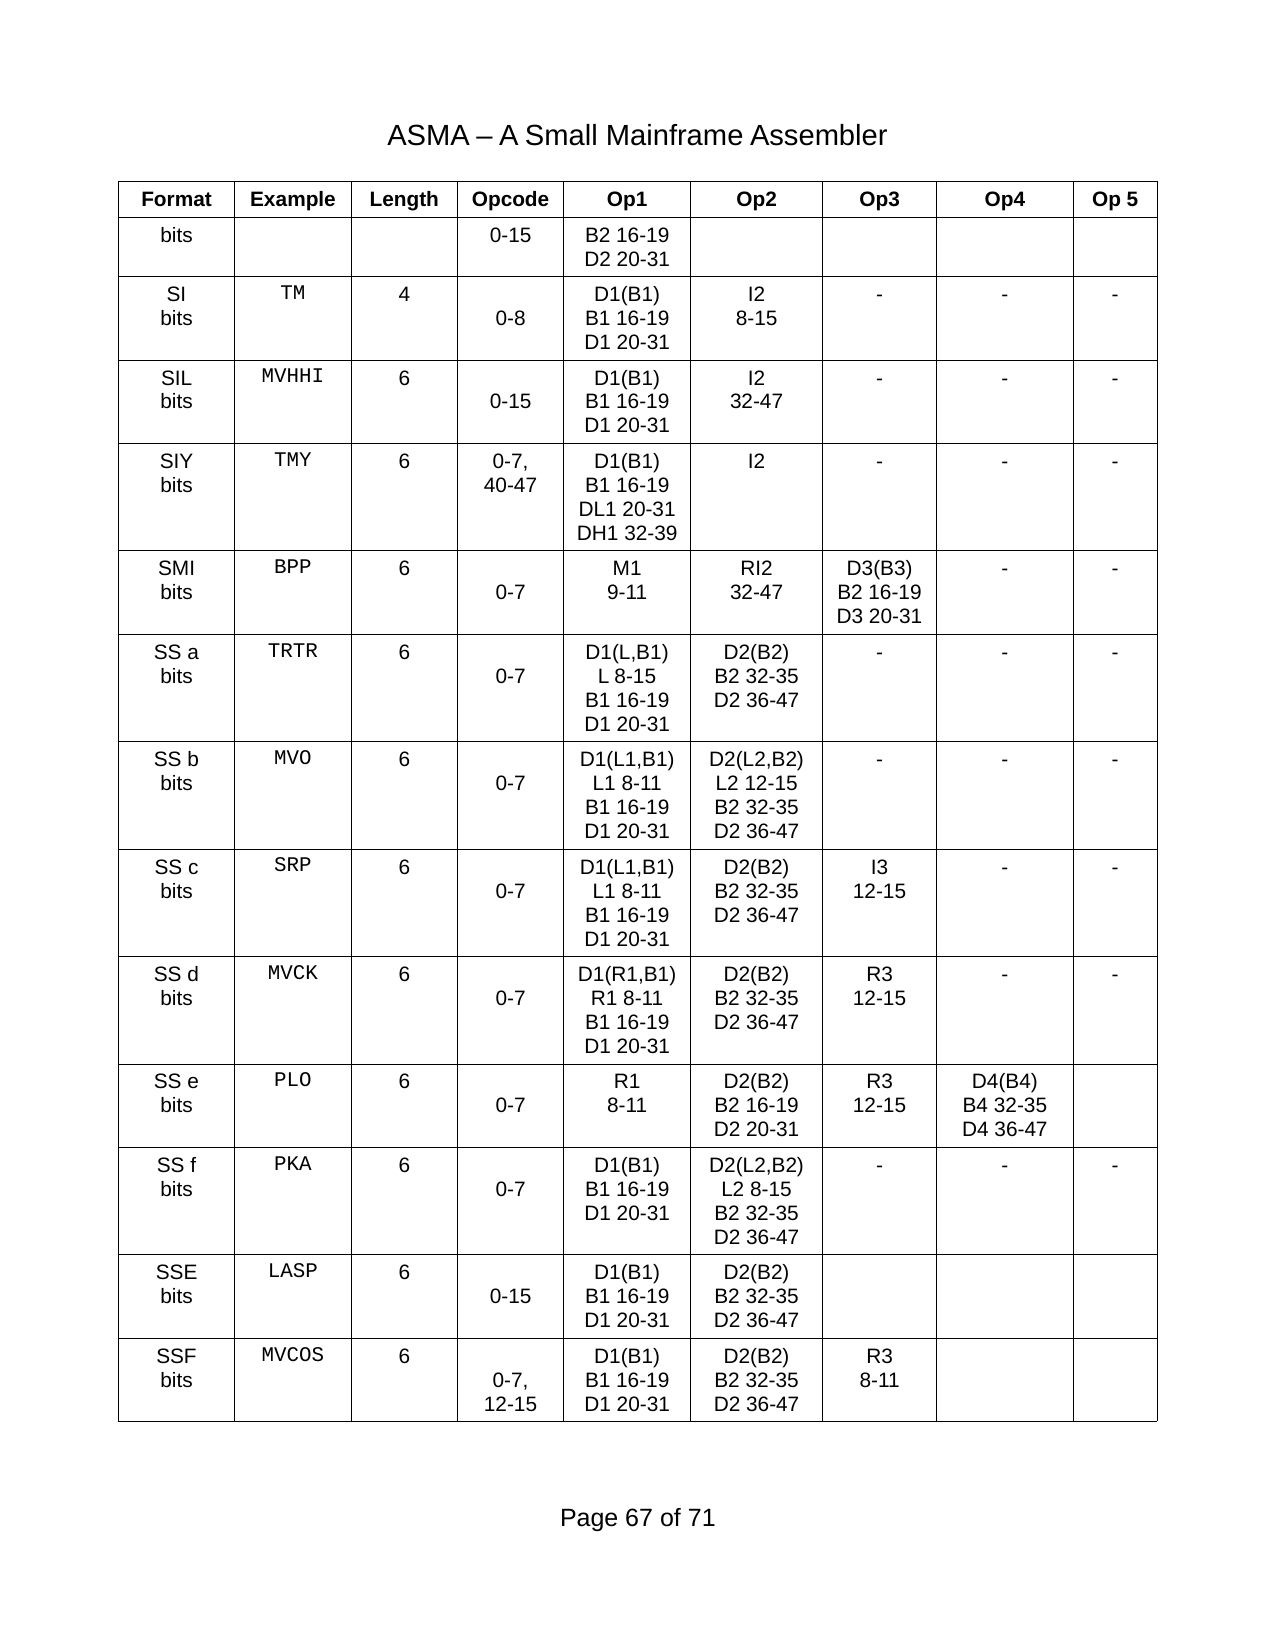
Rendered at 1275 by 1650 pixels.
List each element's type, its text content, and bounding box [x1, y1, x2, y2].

table_header Op1 [564, 182, 690, 217]
table_cell SI bits [119, 277, 234, 359]
table_cell 0-7 [458, 850, 563, 956]
table_cell SRP [235, 850, 351, 956]
table_cell D2(B2) B2 32-35 D2 36-47 [691, 1339, 822, 1421]
table_cell - [823, 635, 936, 741]
table_cell D1(L,B1) L 8-15 B1 16-19 D1 20-31 [564, 635, 690, 741]
table_cell D2(B2) B2 16-19 D2 20-31 [691, 1065, 822, 1147]
table_cell SS d bits [119, 957, 234, 1063]
table_cell bits [119, 218, 234, 276]
table_cell [937, 1255, 1073, 1338]
table_cell - [937, 551, 1073, 634]
table_cell D1(B1) B1 16-19 D1 20-31 [564, 1255, 690, 1338]
table_cell B2 16-19 D2 20-31 [564, 218, 690, 276]
table_cell 4 [352, 277, 457, 359]
table_cell - [937, 957, 1073, 1063]
table_header Example [235, 182, 351, 217]
table_header Op2 [691, 182, 822, 217]
table_cell R3 8-11 [823, 1339, 936, 1421]
table_cell LASP [235, 1255, 351, 1338]
table_cell I3 12-15 [823, 850, 936, 956]
table_header Opcode [458, 182, 563, 217]
table_cell 0-7 [458, 957, 563, 1063]
table_cell - [1074, 361, 1157, 443]
table_cell D2(L2,B2) L2 12-15 B2 32-35 D2 36-47 [691, 742, 822, 849]
table_cell - [1074, 742, 1157, 849]
table_cell - [937, 850, 1073, 956]
table_cell - [1074, 1148, 1157, 1254]
table_cell D1(L1,B1) L1 8-11 B1 16-19 D1 20-31 [564, 742, 690, 849]
table_cell SS c bits [119, 850, 234, 956]
table_cell SS b bits [119, 742, 234, 849]
table_cell 0-7, 40-47 [458, 444, 563, 550]
table_cell - [1074, 957, 1157, 1063]
table_cell 6 [352, 551, 457, 634]
table_cell - [937, 635, 1073, 741]
table_cell 6 [352, 1339, 457, 1421]
table_cell SSF bits [119, 1339, 234, 1421]
table_cell [1074, 1065, 1157, 1147]
table_cell D1(L1,B1) L1 8-11 B1 16-19 D1 20-31 [564, 850, 690, 956]
table_cell - [823, 277, 936, 359]
table_cell D2(B2) B2 32-35 D2 36-47 [691, 635, 822, 741]
table_cell - [823, 361, 936, 443]
table_cell MVCOS [235, 1339, 351, 1421]
table_cell - [1074, 444, 1157, 550]
table_cell MVCK [235, 957, 351, 1063]
table_cell D2(L2,B2) L2 8-15 B2 32-35 D2 36-47 [691, 1148, 822, 1254]
table_cell - [937, 277, 1073, 359]
table_cell 0-7 [458, 1148, 563, 1254]
table_cell 6 [352, 635, 457, 741]
table_cell PKA [235, 1148, 351, 1254]
table_cell 6 [352, 1065, 457, 1147]
table_cell [352, 218, 457, 276]
table_cell D1(B1) B1 16-19 DL1 20-31 DH1 32-39 [564, 444, 690, 550]
table_cell SIL bits [119, 361, 234, 443]
table_header Op4 [937, 182, 1073, 217]
table_cell I2 32-47 [691, 361, 822, 443]
table_cell 0-7 [458, 635, 563, 741]
table_cell 6 [352, 1255, 457, 1338]
table_cell D1(B1) B1 16-19 D1 20-31 [564, 1339, 690, 1421]
table_cell MVO [235, 742, 351, 849]
table_cell D1(R1,B1) R1 8-11 B1 16-19 D1 20-31 [564, 957, 690, 1063]
table_header Format [119, 182, 234, 217]
table_cell D1(B1) B1 16-19 D1 20-31 [564, 1148, 690, 1254]
table_cell D1(B1) B1 16-19 D1 20-31 [564, 361, 690, 443]
table_cell D2(B2) B2 32-35 D2 36-47 [691, 850, 822, 956]
table_cell 0-7 [458, 742, 563, 849]
table_cell SS f bits [119, 1148, 234, 1254]
table_cell D4(B4) B4 32-35 D4 36-47 [937, 1065, 1073, 1147]
table_cell - [1074, 850, 1157, 956]
table_cell - [823, 444, 936, 550]
table_cell MVHHI [235, 361, 351, 443]
table_cell SSE bits [119, 1255, 234, 1338]
table_cell 0-15 [458, 361, 563, 443]
table_cell D3(B3) B2 16-19 D3 20-31 [823, 551, 936, 634]
table_cell [1074, 1255, 1157, 1338]
table_cell - [1074, 277, 1157, 359]
table_cell R1 8-11 [564, 1065, 690, 1147]
table_cell 0-8 [458, 277, 563, 359]
table_cell TRTR [235, 635, 351, 741]
table_cell 6 [352, 850, 457, 956]
table_cell M1 9-11 [564, 551, 690, 634]
table_cell 6 [352, 1148, 457, 1254]
table_cell 6 [352, 742, 457, 849]
table_cell [1074, 1339, 1157, 1421]
table_cell [937, 1339, 1073, 1421]
table_cell 6 [352, 444, 457, 550]
table_cell - [937, 218, 1073, 276]
table_cell SMI bits [119, 551, 234, 634]
table_cell TMY [235, 444, 351, 550]
table_cell 0-7, 12-15 [458, 1339, 563, 1421]
table_cell - [823, 1148, 936, 1254]
table_cell - [1074, 551, 1157, 634]
table_cell - [937, 444, 1073, 550]
table_cell - [823, 218, 936, 276]
table_cell - [1074, 218, 1157, 276]
table_cell D2(B2) B2 32-35 D2 36-47 [691, 1255, 822, 1338]
table_cell PLO [235, 1065, 351, 1147]
table_cell 0-7 [458, 1065, 563, 1147]
table_cell - [937, 361, 1073, 443]
table_cell R3 12-15 [823, 957, 936, 1063]
table_cell 6 [352, 957, 457, 1063]
table_cell - [691, 218, 822, 276]
table_cell - [1074, 635, 1157, 741]
table_cell SS a bits [119, 635, 234, 741]
table_cell 0-7 [458, 551, 563, 634]
table_header Length [352, 182, 457, 217]
table_cell I2 8-15 [691, 277, 822, 359]
table_cell SS e bits [119, 1065, 234, 1147]
table_header Op3 [823, 182, 936, 217]
table_cell TM [235, 277, 351, 359]
table_cell D1(B1) B1 16-19 D1 20-31 [564, 277, 690, 359]
table_cell 0-15 [458, 218, 563, 276]
table_cell - [937, 1148, 1073, 1254]
table_cell 6 [352, 361, 457, 443]
table_cell D2(B2) B2 32-35 D2 36-47 [691, 957, 822, 1063]
table_cell BPP [235, 551, 351, 634]
table_header Op 5 [1074, 182, 1157, 217]
table_cell [235, 218, 351, 276]
table_cell 0-15 [458, 1255, 563, 1338]
table_cell - [937, 742, 1073, 849]
table_cell I2 [691, 444, 822, 550]
table_cell SIY bits [119, 444, 234, 550]
table_cell [823, 1255, 936, 1338]
table_cell R3 12-15 [823, 1065, 936, 1147]
table_cell - [823, 742, 936, 849]
table_cell RI2 32-47 [691, 551, 822, 634]
